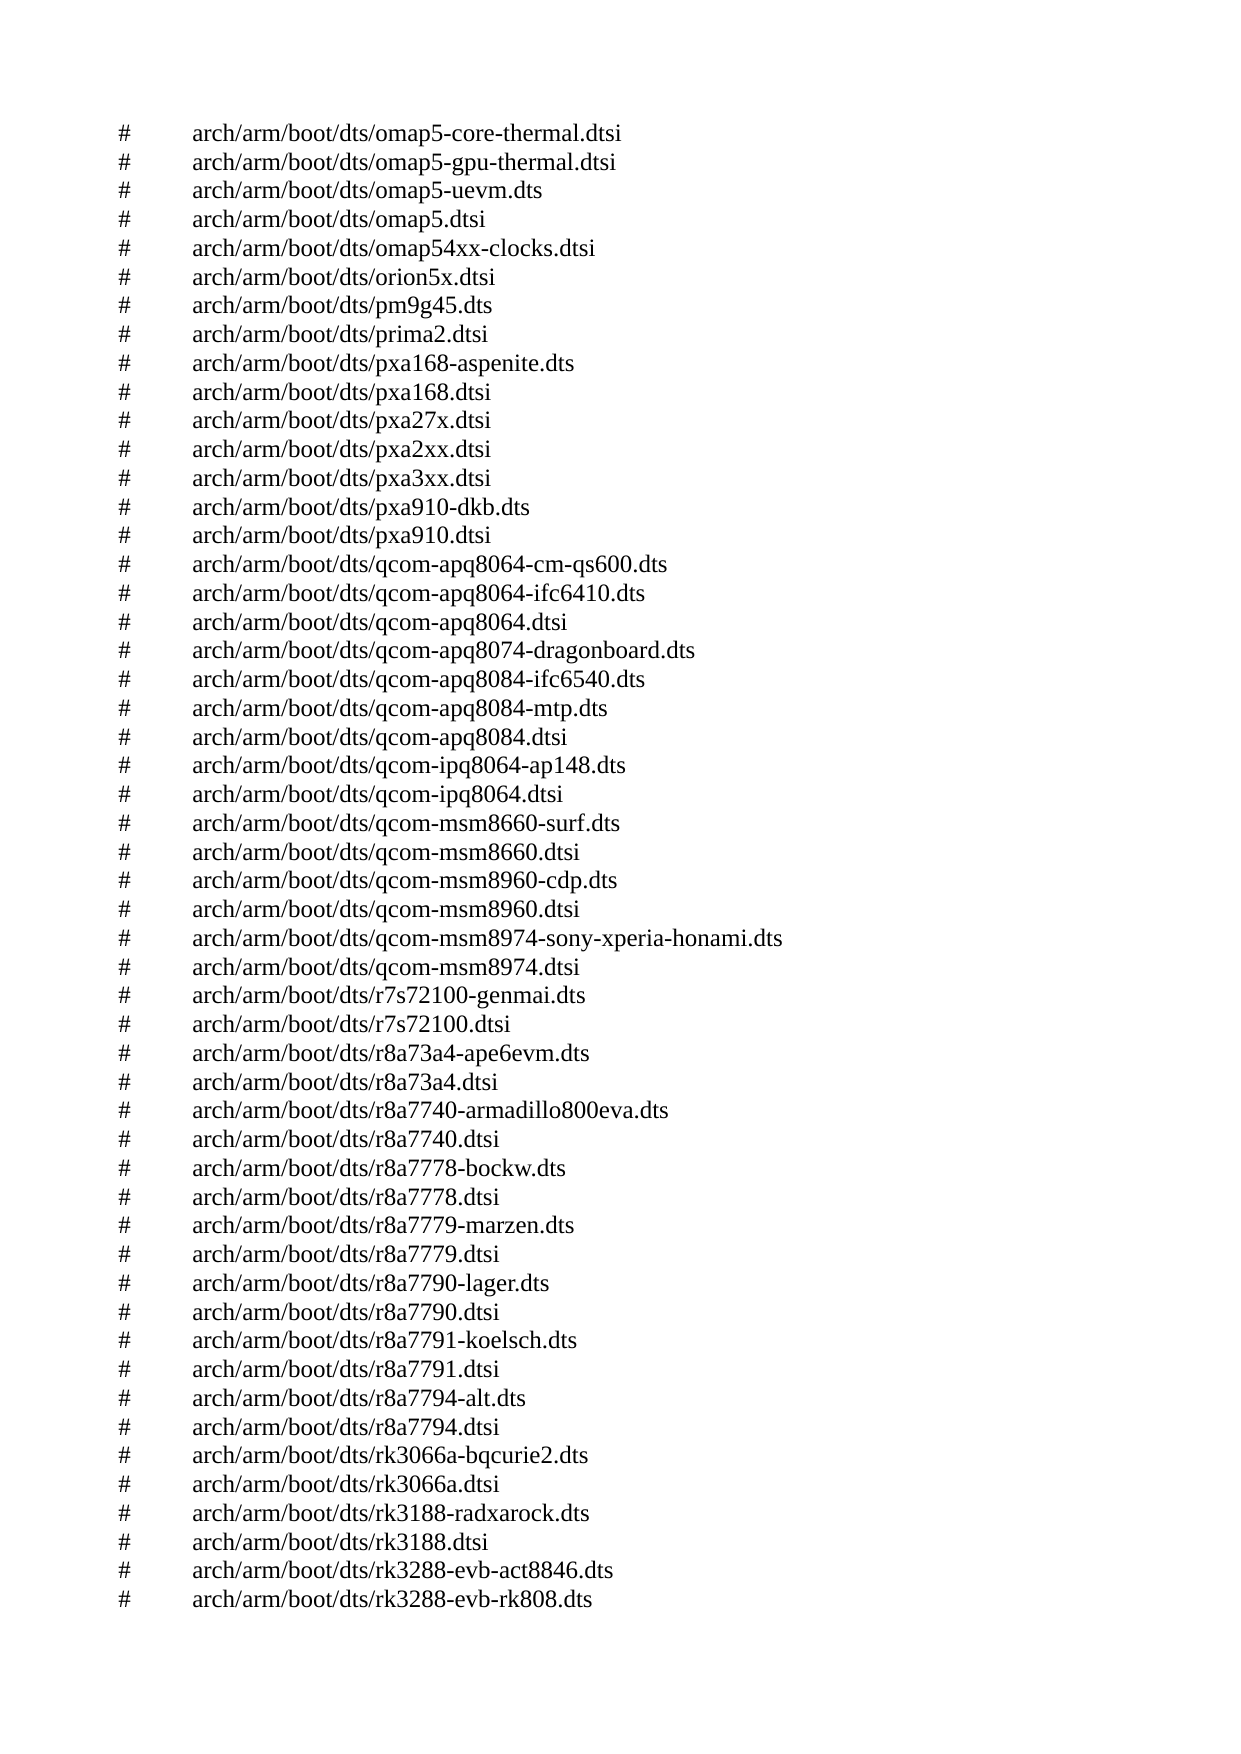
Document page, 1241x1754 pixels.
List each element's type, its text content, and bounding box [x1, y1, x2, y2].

text # arch/arm/boot/dts/omap5-core-thermal.dtsi [118, 118, 1122, 147]
text # arch/arm/boot/dts/qcom-apq8074-dragonboard.dts [118, 636, 1122, 664]
text # arch/arm/boot/dts/rk3288-evb-rk808.dts [118, 1584, 1122, 1613]
text # arch/arm/boot/dts/r8a7794-alt.dts [118, 1383, 1122, 1412]
text # arch/arm/boot/dts/r8a7790-lager.dts [118, 1268, 1122, 1297]
text # arch/arm/boot/dts/rk3188-radxarock.dts [118, 1498, 1122, 1527]
text # arch/arm/boot/dts/r8a7778-bockw.dts [118, 1153, 1122, 1182]
text # arch/arm/boot/dts/r7s72100.dtsi [118, 1009, 1122, 1038]
text # arch/arm/boot/dts/rk3188.dtsi [118, 1527, 1122, 1556]
text # arch/arm/boot/dts/qcom-msm8960.dtsi [118, 894, 1122, 923]
text # arch/arm/boot/dts/qcom-msm8660.dtsi [118, 837, 1122, 866]
text # arch/arm/boot/dts/rk3066a.dtsi [118, 1469, 1122, 1498]
text # arch/arm/boot/dts/qcom-msm8660-surf.dts [118, 808, 1122, 837]
text # arch/arm/boot/dts/prima2.dtsi [118, 319, 1122, 348]
text # arch/arm/boot/dts/rk3288-evb-act8846.dts [118, 1556, 1122, 1584]
text # arch/arm/boot/dts/r8a7740-armadillo800eva.dts [118, 1096, 1122, 1124]
text # arch/arm/boot/dts/r8a7740.dtsi [118, 1124, 1122, 1153]
text # arch/arm/boot/dts/qcom-msm8974.dtsi [118, 952, 1122, 981]
text # arch/arm/boot/dts/r8a7791.dtsi [118, 1354, 1122, 1383]
text # arch/arm/boot/dts/pxa168-aspenite.dts [118, 348, 1122, 377]
text # arch/arm/boot/dts/qcom-apq8084.dtsi [118, 722, 1122, 751]
text # arch/arm/boot/dts/qcom-apq8064-ifc6410.dts [118, 578, 1122, 607]
text # arch/arm/boot/dts/pxa910.dtsi [118, 521, 1122, 549]
text # arch/arm/boot/dts/pxa910-dkb.dts [118, 492, 1122, 521]
text # arch/arm/boot/dts/qcom-apq8064-cm-qs600.dts [118, 549, 1122, 578]
text # arch/arm/boot/dts/r8a7779.dtsi [118, 1239, 1122, 1268]
text # arch/arm/boot/dts/qcom-apq8064.dtsi [118, 607, 1122, 636]
text # arch/arm/boot/dts/r8a7778.dtsi [118, 1182, 1122, 1211]
text # arch/arm/boot/dts/r8a7779-marzen.dts [118, 1211, 1122, 1239]
text # arch/arm/boot/dts/pxa2xx.dtsi [118, 434, 1122, 463]
text # arch/arm/boot/dts/pm9g45.dts [118, 291, 1122, 319]
text # arch/arm/boot/dts/omap5.dtsi [118, 204, 1122, 233]
text # arch/arm/boot/dts/qcom-ipq8064-ap148.dts [118, 751, 1122, 779]
text # arch/arm/boot/dts/rk3066a-bqcurie2.dts [118, 1441, 1122, 1469]
text # arch/arm/boot/dts/omap5-uevm.dts [118, 176, 1122, 204]
text # arch/arm/boot/dts/qcom-msm8960-cdp.dts [118, 866, 1122, 894]
text # arch/arm/boot/dts/r7s72100-genmai.dts [118, 981, 1122, 1009]
text # arch/arm/boot/dts/r8a73a4-ape6evm.dts [118, 1038, 1122, 1067]
text # arch/arm/boot/dts/qcom-msm8974-sony-xperia-honami.dts [118, 923, 1122, 952]
text # arch/arm/boot/dts/r8a7794.dtsi [118, 1412, 1122, 1441]
text # arch/arm/boot/dts/qcom-ipq8064.dtsi [118, 779, 1122, 808]
text # arch/arm/boot/dts/qcom-apq8084-ifc6540.dts [118, 664, 1122, 693]
text # arch/arm/boot/dts/pxa168.dtsi [118, 377, 1122, 406]
text # arch/arm/boot/dts/r8a7790.dtsi [118, 1297, 1122, 1326]
text # arch/arm/boot/dts/pxa3xx.dtsi [118, 463, 1122, 492]
text # arch/arm/boot/dts/omap5-gpu-thermal.dtsi [118, 147, 1122, 176]
text # arch/arm/boot/dts/qcom-apq8084-mtp.dts [118, 693, 1122, 722]
text # arch/arm/boot/dts/r8a73a4.dtsi [118, 1067, 1122, 1096]
text # arch/arm/boot/dts/omap54xx-clocks.dtsi [118, 233, 1122, 262]
text # arch/arm/boot/dts/orion5x.dtsi [118, 262, 1122, 291]
text # arch/arm/boot/dts/r8a7791-koelsch.dts [118, 1326, 1122, 1354]
text # arch/arm/boot/dts/pxa27x.dtsi [118, 406, 1122, 434]
